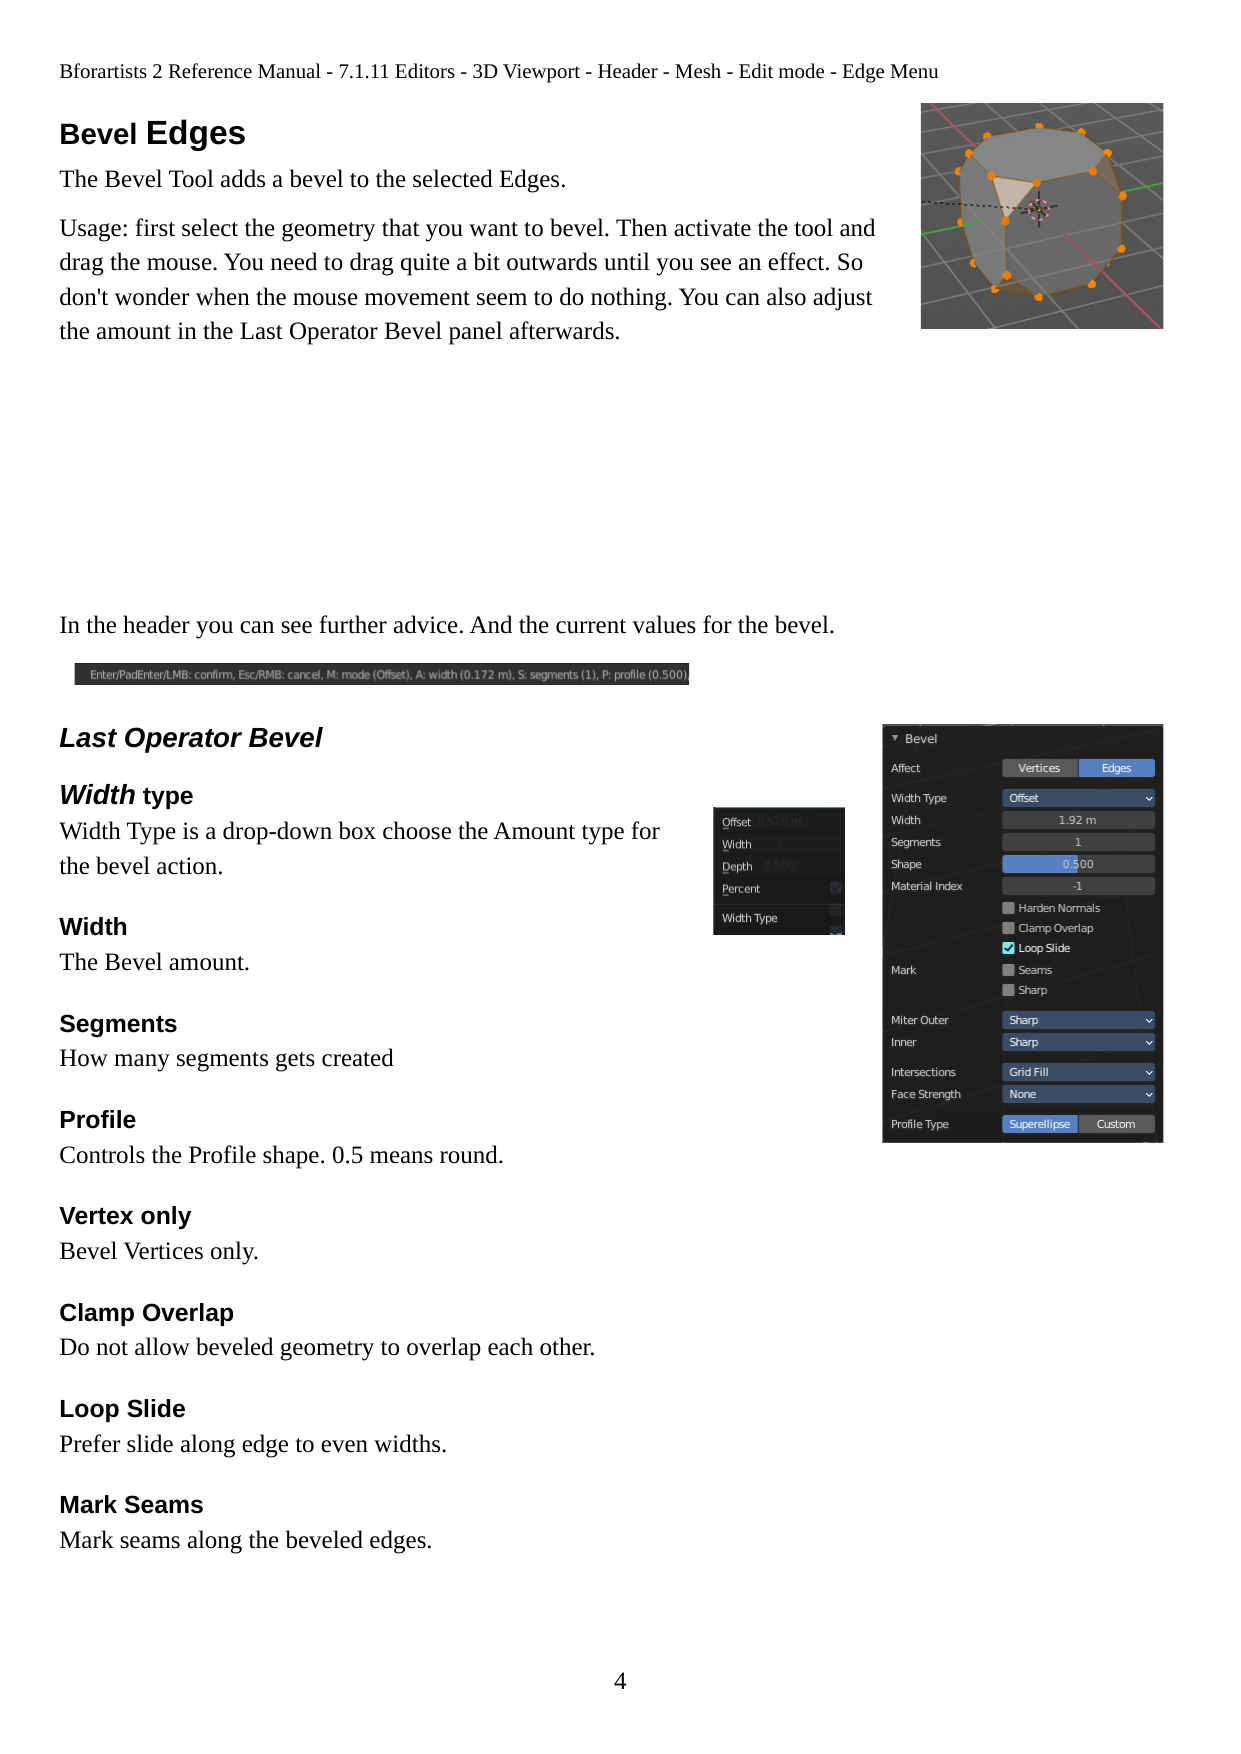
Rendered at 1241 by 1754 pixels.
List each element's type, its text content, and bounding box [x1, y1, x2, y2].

subtitle [1164, 778, 1181, 810]
subtitle Width [59, 912, 882, 941]
text Bevel Vertices only. [59, 1236, 1181, 1265]
subtitle [1164, 912, 1181, 941]
text Width Type is a drop-down box choose the Amount type for the bevel action. [59, 816, 713, 879]
subtitle Last Operator Bevel [59, 721, 1181, 753]
text Mark seams along the beveled edges. [59, 1525, 1181, 1554]
text [845, 816, 882, 879]
subtitle Clamp Overlap [59, 1298, 1181, 1326]
text Controls the Profile shape. 0.5 means round. [59, 1140, 1181, 1168]
subtitle Profile [59, 1105, 882, 1133]
text The Bevel Tool adds a bevel to the selected Edges. [59, 164, 920, 192]
text The Bevel amount. [59, 947, 882, 976]
text How many segments gets created [59, 1043, 882, 1072]
text Do not allow beveled geometry to overlap each other. [59, 1332, 1181, 1361]
subtitle Bevel Edges [59, 113, 920, 151]
text Prefer slide along edge to even widths. [59, 1429, 1181, 1458]
subtitle [1164, 1105, 1181, 1133]
picture [713, 807, 845, 935]
picture [882, 724, 1164, 1143]
subtitle Segments [59, 1009, 882, 1037]
subtitle Width type [59, 778, 882, 810]
picture [74, 663, 690, 685]
text [1164, 947, 1181, 976]
subtitle Vertex only [59, 1201, 1181, 1230]
subtitle Loop Slide [59, 1394, 1181, 1423]
subtitle Mark Seams [59, 1490, 1181, 1519]
subtitle [1164, 1009, 1181, 1037]
text Usage: first select the geometry that you want to bevel. Then activate the tool and drag the mouse. You need to drag quite a bit outwards until you see an effect. So don't wonder when the mouse movement seem to do nothing. You can also adjust the amount in the Last Operator Bevel panel afterwards. [59, 213, 1181, 345]
picture [920, 103, 1164, 329]
subtitle [1164, 113, 1181, 151]
text In the header you can see further advice. And the current values for the bevel. [59, 611, 1181, 639]
